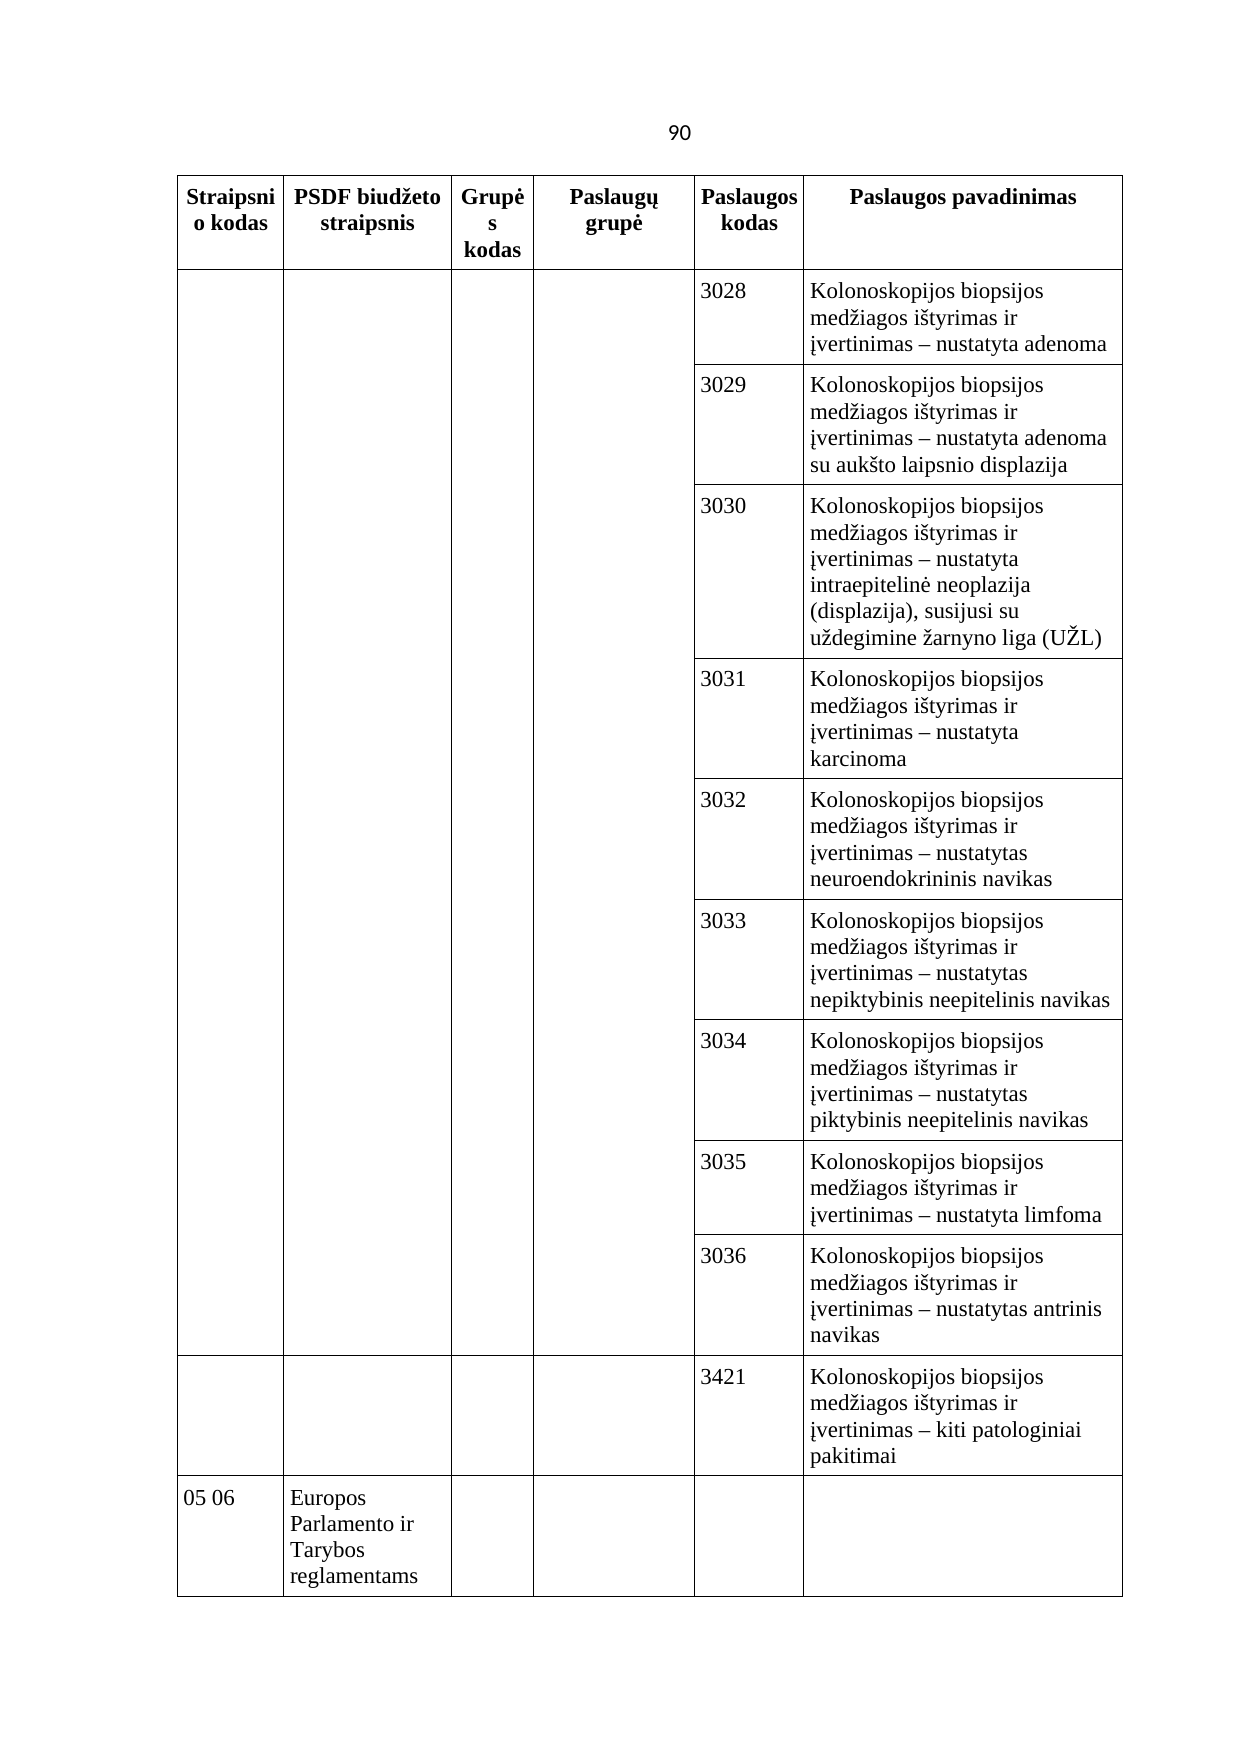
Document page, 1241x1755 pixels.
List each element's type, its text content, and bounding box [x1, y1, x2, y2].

table_cell [284, 1019, 451, 1140]
table_cell 3030 [695, 485, 803, 657]
table_cell [804, 1476, 1122, 1596]
table_cell 3028 [695, 270, 803, 363]
table_cell [178, 1019, 283, 1140]
table_cell Kolonoskopijos biopsijos medžiagos ištyrimas ir įvertinimas – nustatyta adenoma su aukšto laipsnio displazija [804, 365, 1122, 484]
table_cell 3029 [695, 365, 803, 484]
table_cell [452, 1140, 533, 1234]
table_cell [534, 1234, 694, 1355]
table_cell 3034 [695, 1020, 803, 1140]
table_cell Kolonoskopijos biopsijos medžiagos ištyrimas ir įvertinimas – nustatyta limfoma [804, 1141, 1122, 1234]
table_cell [284, 270, 451, 363]
table_header Straipsnio kodas [178, 176, 283, 269]
table_cell [452, 270, 533, 363]
table_cell [178, 1234, 283, 1355]
table_cell Kolonoskopijos biopsijos medžiagos ištyrimas ir įvertinimas – nustatyta karcinoma [804, 659, 1122, 778]
table_cell [284, 658, 451, 778]
table_cell [534, 778, 694, 899]
table_cell [534, 484, 694, 657]
table_cell [178, 1140, 283, 1234]
table_cell [178, 658, 283, 778]
table_cell [178, 484, 283, 657]
table_cell 3035 [695, 1141, 803, 1234]
table_header Grupės kodas [452, 176, 533, 269]
table_cell Kolonoskopijos biopsijos medžiagos ištyrimas ir įvertinimas – nustatytas neuroendokrininis navikas [804, 779, 1122, 899]
table_cell Europos Parlamento ir Tarybos reglamentams [284, 1476, 451, 1596]
table_cell [534, 899, 694, 1019]
table_cell [534, 658, 694, 778]
table_header Paslaugos kodas [695, 176, 803, 269]
table_cell Kolonoskopijos biopsijos medžiagos ištyrimas ir įvertinimas – nustatytas antrinis navikas [804, 1235, 1122, 1355]
table_cell [452, 1234, 533, 1355]
table_cell [284, 1140, 451, 1234]
table_cell [452, 1019, 533, 1140]
table_cell [452, 899, 533, 1019]
table_cell [534, 1019, 694, 1140]
table_cell [178, 778, 283, 899]
table_cell [452, 1356, 533, 1475]
table_cell [534, 270, 694, 363]
table_header PSDF biudžeto straipsnis [284, 176, 451, 269]
table_cell [284, 778, 451, 899]
table_header Paslaugos pavadinimas [804, 176, 1122, 269]
table_cell [178, 1356, 283, 1475]
table_cell Kolonoskopijos biopsijos medžiagos ištyrimas ir įvertinimas – nustatyta intraepitelinė neoplazija (displazija), susijusi su uždegimine žarnyno liga (UŽL) [804, 485, 1122, 657]
table_cell [284, 364, 451, 484]
table_cell [178, 270, 283, 363]
table_cell [452, 364, 533, 484]
table_cell [452, 778, 533, 899]
table_cell 3032 [695, 779, 803, 899]
table_cell Kolonoskopijos biopsijos medžiagos ištyrimas ir įvertinimas – nustatytas nepiktybinis neepitelinis navikas [804, 900, 1122, 1019]
table_cell [284, 1356, 451, 1475]
table_cell [452, 1476, 533, 1596]
table_cell 3036 [695, 1235, 803, 1355]
table_cell [452, 658, 533, 778]
table_cell [284, 1234, 451, 1355]
table_cell Kolonoskopijos biopsijos medžiagos ištyrimas ir įvertinimas – kiti patologiniai pakitimai [804, 1356, 1122, 1475]
table_cell [284, 484, 451, 657]
table_cell Kolonoskopijos biopsijos medžiagos ištyrimas ir įvertinimas – nustatytas piktybinis neepitelinis navikas [804, 1020, 1122, 1140]
table_cell [534, 1476, 694, 1596]
table_cell [534, 1140, 694, 1234]
table_cell 05 06 [178, 1476, 283, 1596]
table_cell 3421 [695, 1356, 803, 1475]
table_cell [452, 484, 533, 657]
table_cell [695, 1476, 803, 1596]
table_header Paslaugų grupė [534, 176, 694, 269]
table_cell [284, 899, 451, 1019]
table_cell 3031 [695, 659, 803, 778]
table_cell [534, 364, 694, 484]
table_cell [178, 364, 283, 484]
table_cell [178, 899, 283, 1019]
table_cell 3033 [695, 900, 803, 1019]
table_cell Kolonoskopijos biopsijos medžiagos ištyrimas ir įvertinimas – nustatyta adenoma [804, 270, 1122, 363]
table_cell [534, 1356, 694, 1475]
